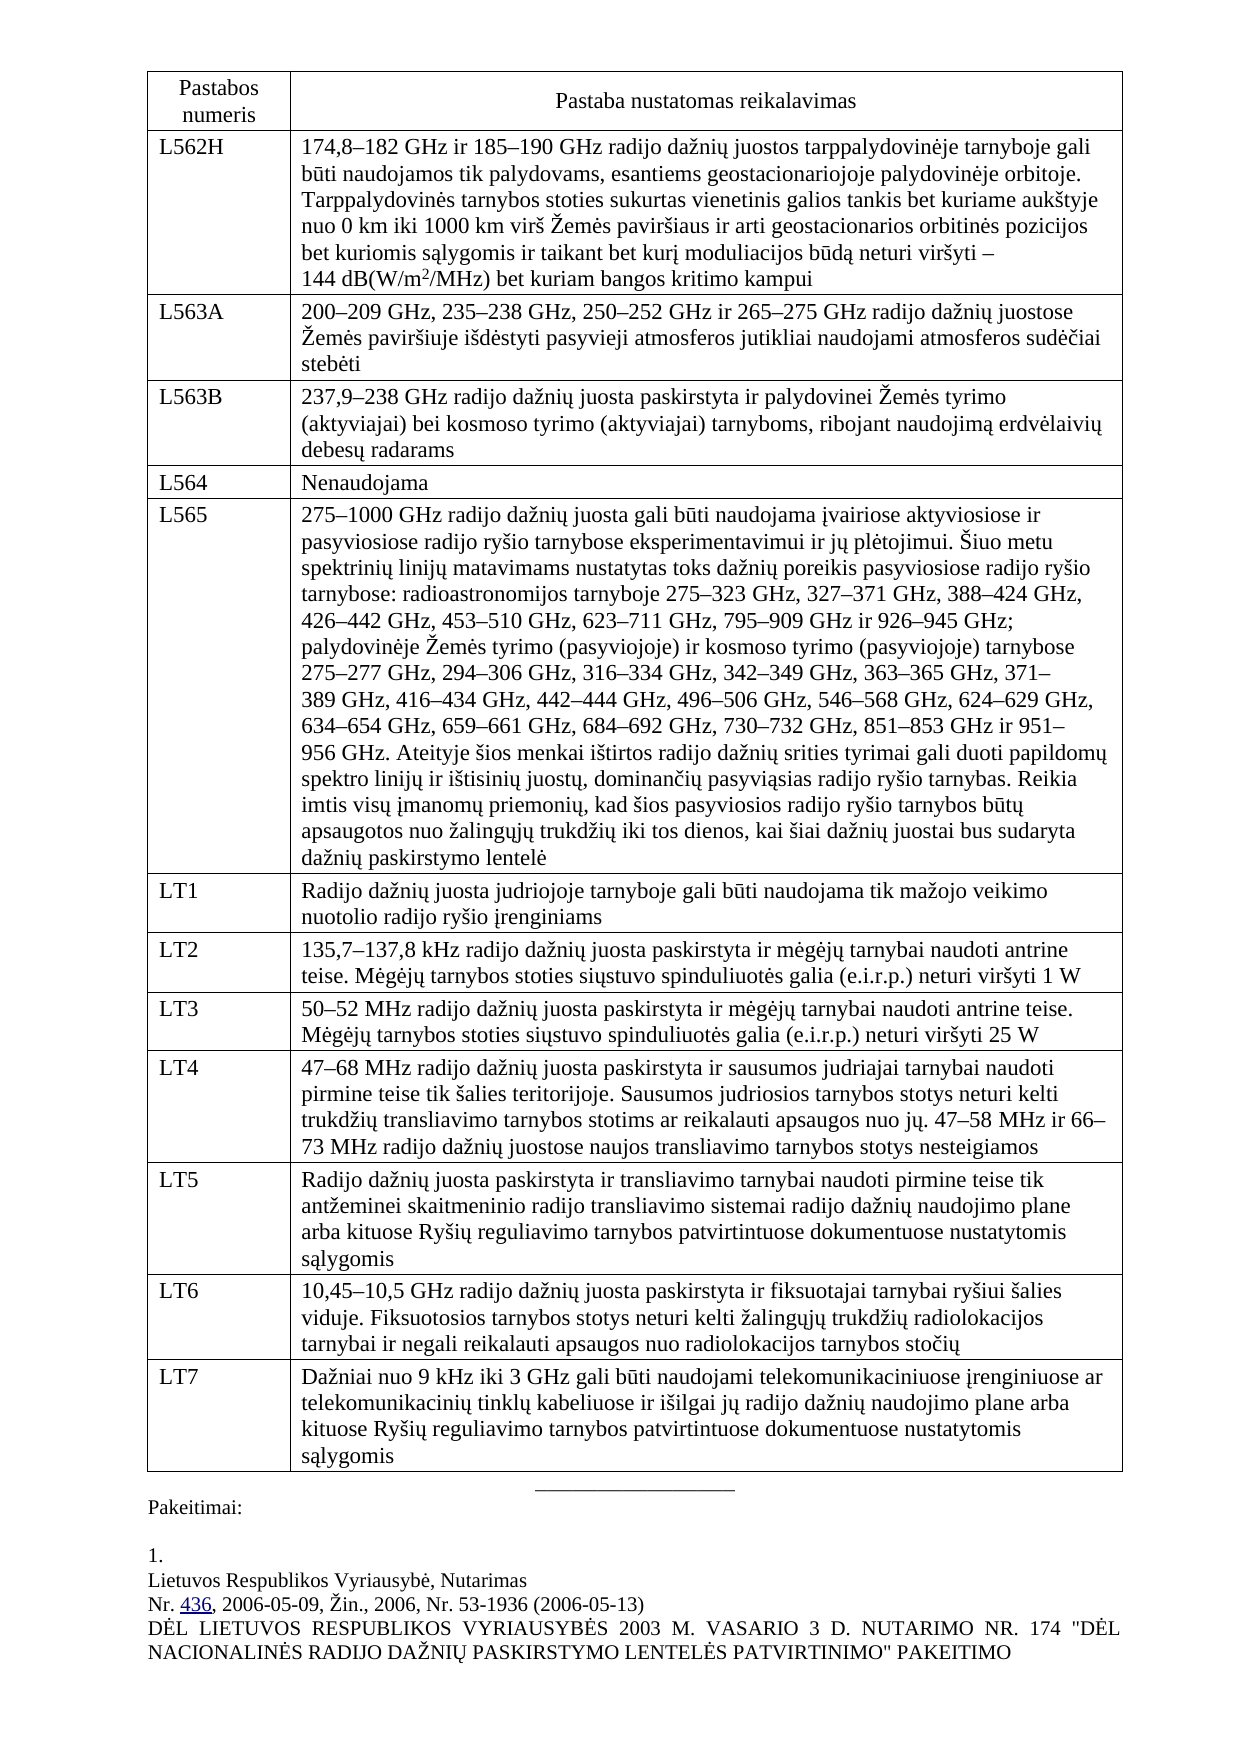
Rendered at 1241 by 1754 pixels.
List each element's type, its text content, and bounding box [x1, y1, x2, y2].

table_cell LT3 [148, 993, 290, 1050]
table_cell Radijo dažnių juosta paskirstyta ir transliavimo tarnybai naudoti pirmine teise tik antžeminei skaitmeninio radijo transliavimo sistemai radijo dažnių naudojimo plane arba kituose Ryšių reguliavimo tarnybos patvirtintuose dokumentuose nustatytomis sąlygomis [291, 1163, 1122, 1274]
table_cell LT4 [148, 1051, 290, 1162]
table_cell 10,45–10,5 GHz radijo dažnių juosta paskirstyta ir fiksuotajai tarnybai ryšiui šalies viduje. Fiksuotosios tarnybos stotys neturi kelti žalingųjų trukdžių radiolokacijos tarnybai ir negali reikalauti apsaugos nuo radiolokacijos tarnybos stočių [291, 1275, 1122, 1359]
table_cell 200–209 GHz, 235–238 GHz, 250–252 GHz ir 265–275 GHz radijo dažnių juostose Žemės paviršiuje išdėstyti pasyvieji atmosferos jutikliai naudojami atmosferos sudėčiai stebėti [291, 295, 1122, 380]
table_cell L563B [148, 381, 290, 465]
text Nr. 436, 2006-05-09, Žin., 2006, Nr. 53-1936 (2006-05-13) [148, 1592, 1122, 1616]
table_cell LT6 [148, 1275, 290, 1359]
table_cell 174,8–182 GHz ir 185–190 GHz radijo dažnių juostos tarppalydovinėje tarnyboje gali būti naudojamos tik palydovams, esantiems geostacionariojoje palydovinėje orbitoje. Tarppalydovinės tarnybos stoties sukurtas vienetinis galios tankis bet kuriame aukštyje nuo 0 km iki 1000 km virš Žemės paviršiaus ir arti geostacionarios orbitinės pozicijos bet kuriomis sąlygomis ir taikant bet kurį moduliacijos būdą neturi viršyti –144 dB(W/m2/MHz) bet kuriam bangos kritimo kampui [291, 131, 1122, 294]
table_cell LT1 [148, 874, 290, 932]
table_cell Nenaudojama [291, 466, 1122, 498]
table_cell LT7 [148, 1360, 290, 1471]
table_cell L565 [148, 499, 290, 873]
table_cell L564 [148, 466, 290, 498]
table_header Pastabos numeris [148, 72, 290, 130]
table_cell L562H [148, 131, 290, 294]
table_cell LT2 [148, 933, 290, 991]
text Pakeitimai: [148, 1495, 1122, 1519]
text ________________ [148, 1472, 1122, 1495]
table_header Pastaba nustatomas reikalavimas [291, 72, 1122, 130]
text 1. [148, 1543, 1122, 1567]
table_cell 275–1000 GHz radijo dažnių juosta gali būti naudojama įvairiose aktyviosiose ir pasyviosiose radijo ryšio tarnybose eksperimentavimui ir jų plėtojimui. Šiuo metu spektrinių linijų matavimams nustatytas toks dažnių poreikis pasyviosiose radijo ryšio tarnybose: radioastronomijos tarnyboje 275–323 GHz, 327–371 GHz, 388–424 GHz, 426–442 GHz, 453–510 GHz, 623–711 GHz, 795–909 GHz ir 926–945 GHz; palydovinėje Žemės tyrimo (pasyviojoje) ir kosmoso tyrimo (pasyviojoje) tarnybose 275–277 GHz, 294–306 GHz, 316–334 GHz, 342–349 GHz, 363–365 GHz, 371–389 GHz, 416–434 GHz, 442–444 GHz, 496–506 GHz, 546–568 GHz, 624–629 GHz, 634–654 GHz, 659–661 GHz, 684–692 GHz, 730–732 GHz, 851–853 GHz ir 951–956 GHz. Ateityje šios menkai ištirtos radijo dažnių srities tyrimai gali duoti papildomų spektro linijų ir ištisinių juostų, dominančių pasyviąsias radijo ryšio tarnybas. Reikia imtis visų įmanomų priemonių, kad šios pasyviosios radijo ryšio tarnybos būtų apsaugotos nuo žalingųjų trukdžių iki tos dienos, kai šiai dažnių juostai bus sudaryta dažnių paskirstymo lentelė [291, 499, 1122, 873]
text Lietuvos Respublikos Vyriausybė, Nutarimas [148, 1567, 1122, 1592]
table_cell 50–52 MHz radijo dažnių juosta paskirstyta ir mėgėjų tarnybai naudoti antrine teise. Mėgėjų tarnybos stoties siųstuvo spinduliuotės galia (e.i.r.p.) neturi viršyti 25 W [291, 993, 1122, 1050]
table_cell L563A [148, 295, 290, 380]
table_cell LT5 [148, 1163, 290, 1274]
text DĖL LIETUVOS RESPUBLIKOS VYRIAUSYBĖS 2003 M. VASARIO 3 D. NUTARIMO NR. 174 "DĖL NACIONALINĖS RADIJO DAŽNIŲ PASKIRSTYMO LENTELĖS PATVIRTINIMO" PAKEITIMO [148, 1616, 1122, 1664]
table_cell 47–68 MHz radijo dažnių juosta paskirstyta ir sausumos judriajai tarnybai naudoti pirmine teise tik šalies teritorijoje. Sausumos judriosios tarnybos stotys neturi kelti trukdžių transliavimo tarnybos stotims ar reikalauti apsaugos nuo jų. 47–58 MHz ir 66–73 MHz radijo dažnių juostose naujos transliavimo tarnybos stotys nesteigiamos [291, 1051, 1122, 1162]
table_cell Dažniai nuo 9 kHz iki 3 GHz gali būti naudojami telekomunikaciniuose įrenginiuose ar telekomunikacinių tinklų kabeliuose ir išilgai jų radijo dažnių naudojimo plane arba kituose Ryšių reguliavimo tarnybos patvirtintuose dokumentuose nustatytomis sąlygomis [291, 1360, 1122, 1471]
table_cell 135,7–137,8 kHz radijo dažnių juosta paskirstyta ir mėgėjų tarnybai naudoti antrine teise. Mėgėjų tarnybos stoties siųstuvo spinduliuotės galia (e.i.r.p.) neturi viršyti 1 W [291, 933, 1122, 991]
table_cell 237,9–238 GHz radijo dažnių juosta paskirstyta ir palydovinei Žemės tyrimo (aktyviajai) bei kosmoso tyrimo (aktyviajai) tarnyboms, ribojant naudojimą erdvėlaivių debesų radarams [291, 381, 1122, 465]
table_cell Radijo dažnių juosta judriojoje tarnyboje gali būti naudojama tik mažojo veikimo nuotolio radijo ryšio įrenginiams [291, 874, 1122, 932]
